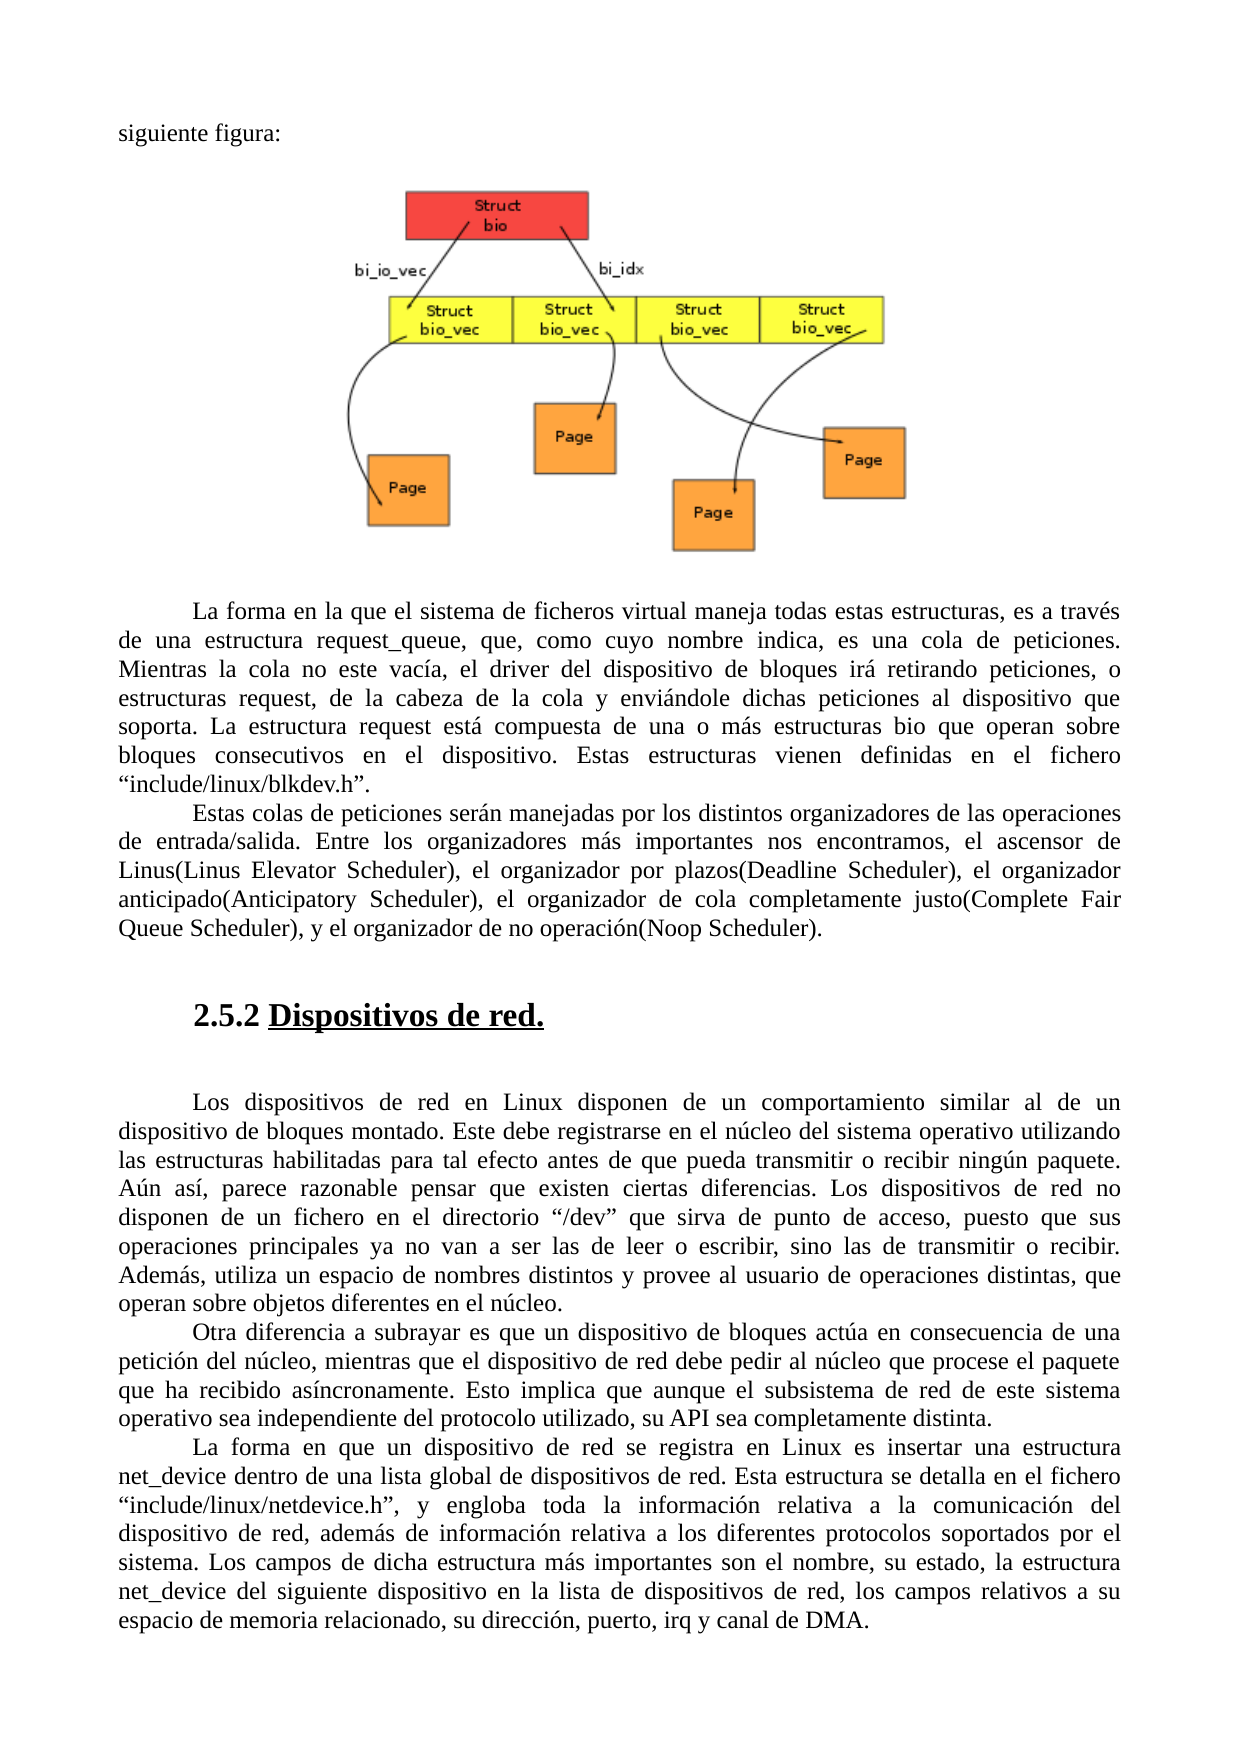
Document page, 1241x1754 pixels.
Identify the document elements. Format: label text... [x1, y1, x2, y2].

text Los dispositivos de red en Linux disponen de un comportamiento similar al de un dispositivo de bloques montado. Este debe registrarse en el núcleo del sistema operativo utilizando las estructuras habilitadas para tal efecto antes de que pueda transmitir o recibir ningún paquete. Aún así, parece razonable pensar que existen ciertas diferencias. Los dispositivos de red no disponen de un fichero en el directorio “/dev” que sirva de punto de acceso, puesto que sus operaciones principales ya no van a ser las de leer o escribir, sino las de transmitir o recibir. Además, utiliza un espacio de nombres distintos y provee al usuario de operaciones distintas, que operan sobre objetos diferentes en el núcleo. [118, 1087, 1122, 1317]
text siguiente figura: [118, 118, 1122, 147]
subtitle Dispositivos de red. [193, 995, 1122, 1033]
text Estas colas de peticiones serán manejadas por los distintos organizadores de las operaciones de entrada/salida. Entre los organizadores más importantes nos encontramos, el ascensor de Linus(Linus Elevator Scheduler), el organizador por plazos(Deadline Scheduler), el organizador anticipado(Anticipatory Scheduler), el organizador de cola completamente justo(Complete Fair Queue Scheduler), y el organizador de no operación(Noop Scheduler). [118, 798, 1122, 941]
text Otra diferencia a subrayar es que un dispositivo de bloques actúa en consecuencia de una petición del núcleo, mientras que el dispositivo de red debe pedir al núcleo que procese el paquete que ha recibido asíncronamente. Esto implica que aunque el subsistema de red de este sistema operativo sea independiente del protocolo utilizado, su API sea completamente distinta. [118, 1317, 1122, 1432]
text La forma en que un dispositivo de red se registra en Linux es insertar una estructura net_device dentro de una lista global de dispositivos de red. Esta estructura se detalla en el fichero “include/linux/netdevice.h”, y engloba toda la información relativa a la comunicación del dispositivo de red, además de información relativa a los diferentes protocolos soportados por el sistema. Los campos de dicha estructura más importantes son el nombre, su estado, la estructura net_device del siguiente dispositivo en la lista de dispositivos de red, los campos relativos a su espacio de memoria relacionado, su dirección, puerto, irq y canal de DMA. [118, 1432, 1122, 1633]
text La forma en la que el sistema de ficheros virtual maneja todas estas estructuras, es a través de una estructura request_queue, que, como cuyo nombre indica, es una cola de peticiones. Mientras la cola no este vacía, el driver del dispositivo de bloques irá retirando peticiones, o estructuras request, de la cabeza de la cola y enviándole dichas peticiones al dispositivo que soporta. La estructura request está compuesta de una o más estructuras bio que operan sobre bloques consecutivos en el dispositivo. Estas estructuras vienen definidas en el fichero “include/linux/blkdev.h”. [118, 596, 1122, 798]
picture [317, 177, 924, 566]
